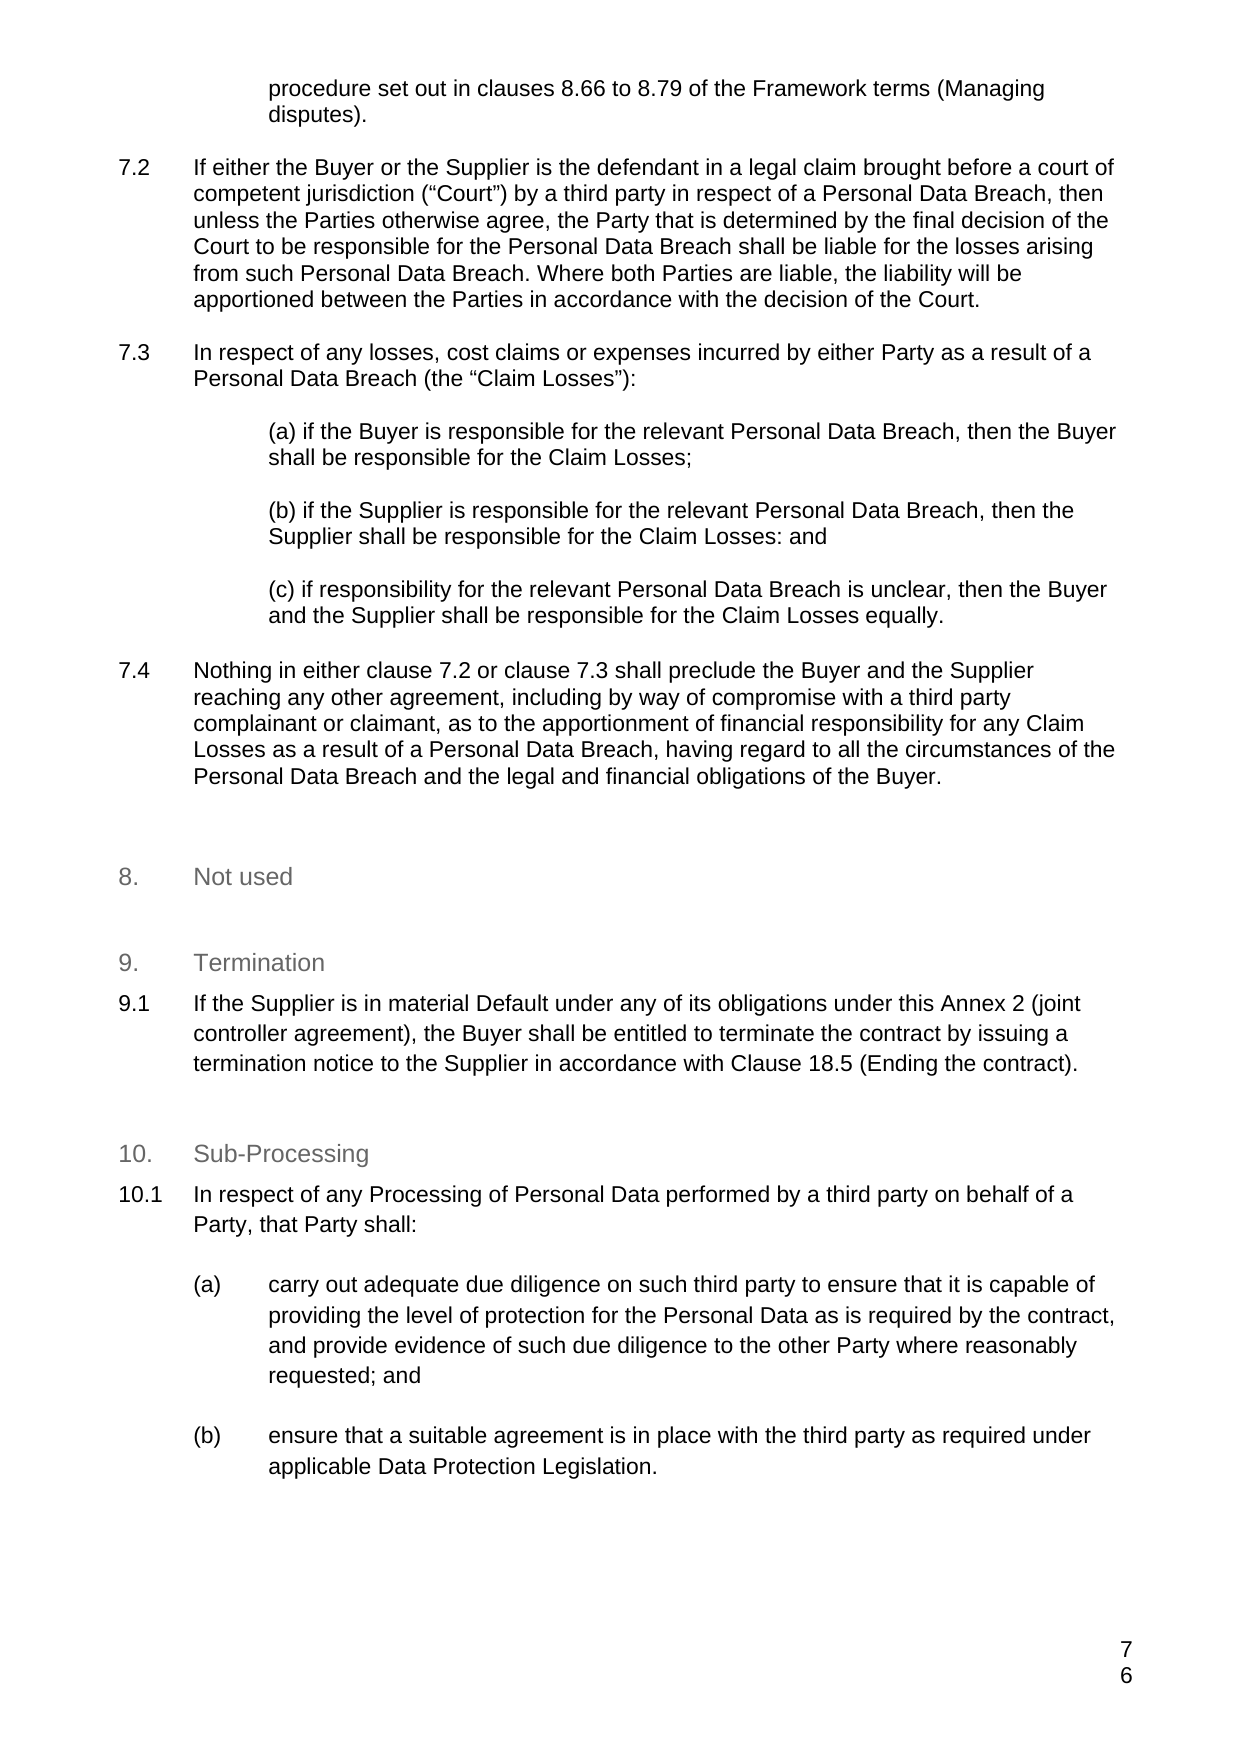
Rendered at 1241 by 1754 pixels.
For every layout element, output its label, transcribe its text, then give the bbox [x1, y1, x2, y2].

subtitle 10. Sub-Processing [118, 1139, 1122, 1168]
text 10.1 In respect of any Processing of Personal Data performed by a third party on behalf of a Party, that Party shall: [118, 1181, 1122, 1237]
text (c) if responsibility for the relevant Personal Data Breach is unclear, then the Buyer and the Supplier shall be responsible for the Claim Losses equally. [268, 576, 1122, 628]
text (a) carry out adequate due diligence on such third party to ensure that it is capable of providing the level of protection for the Personal Data as is required by the contract, and provide evidence of such due diligence to the other Party where reasonably requested; and [193, 1271, 1122, 1388]
text 7.3 In respect of any losses, cost claims or expenses incurred by either Party as a result of a Personal Data Breach (the “Claim Losses”): [118, 338, 1122, 391]
text (b) if the Supplier is responsible for the relevant Personal Data Breach, then the Supplier shall be responsible for the Claim Losses: and [268, 497, 1122, 549]
text 7.4 Nothing in either clause 7.2 or clause 7.3 shall preclude the Buyer and the Supplier reaching any other agreement, including by way of compromise with a third party complainant or claimant, as to the apportionment of financial responsibility for any Claim Losses as a result of a Personal Data Breach, having regard to all the circumstances of the Personal Data Breach and the legal and financial obligations of the Buyer. [118, 657, 1122, 789]
text (b) ensure that a suitable agreement is in place with the third party as required under applicable Data Protection Legislation. [193, 1422, 1122, 1479]
text (a) if the Buyer is responsible for the relevant Personal Data Breach, then the Buyer shall be responsible for the Claim Losses; [268, 418, 1122, 470]
subtitle 8. Not used [118, 861, 1122, 890]
subtitle 9. Termination [118, 948, 1122, 977]
text 9.1 If the Supplier is in material Default under any of its obligations under this Annex 2 (joint controller agreement), the Buyer shall be entitled to terminate the contract by issuing a termination notice to the Supplier in accordance with Clause 18.5 (Ending the contract). [118, 989, 1122, 1076]
text procedure set out in clauses 8.66 to 8.79 of the Framework terms (Managing disputes). [268, 75, 1122, 128]
text 7.2 If either the Buyer or the Supplier is the defendant in a legal claim brought before a court of competent jurisdiction (“Court”) by a third party in respect of a Personal Data Breach, then unless the Parties otherwise agree, the Party that is determined by the final decision of the Court to be responsible for the Personal Data Breach shall be liable for the losses arising from such Personal Data Breach. Where both Parties are liable, the liability will be apportioned between the Parties in accordance with the decision of the Court. [118, 154, 1122, 312]
